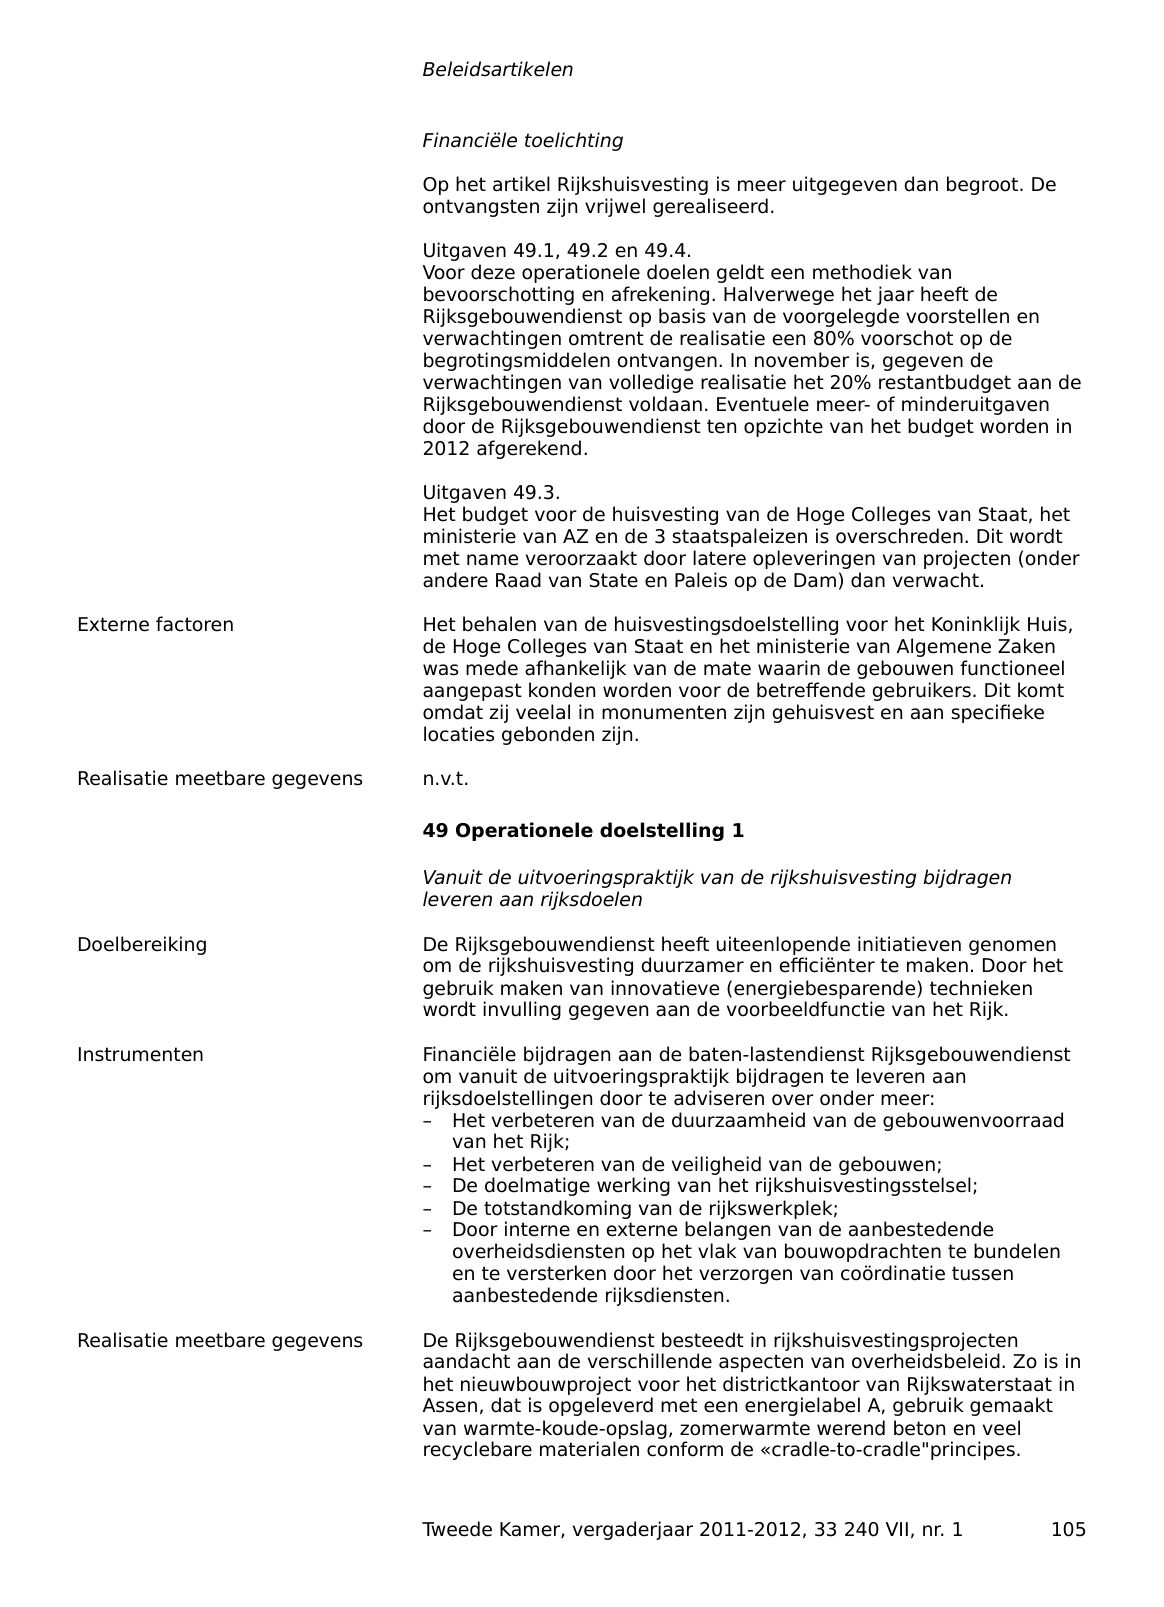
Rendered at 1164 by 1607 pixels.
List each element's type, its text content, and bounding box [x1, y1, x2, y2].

text – De totstandkoming van de rijkswerkplek; [422, 1197, 1087, 1219]
text Instrumenten [77, 1043, 399, 1066]
text Externe factoren [77, 614, 399, 636]
text Uitgaven 49.1, 49.2 en 49.4. [422, 240, 1087, 262]
text – De doelmatige werking van het rijkshuisvestingsstelsel; [422, 1175, 1087, 1197]
text Realisatie meetbare gegevens [77, 768, 399, 790]
text – Door interne en externe belangen van de aanbestedende overheidsdiensten op het vlak van bouwopdrachten te bundelen en te versterken door het verzorgen van coördinatie tussen aanbestedende rijksdiensten. [422, 1219, 1087, 1307]
text – Het verbeteren van de veiligheid van de gebouwen; [422, 1153, 1087, 1175]
text Realisatie meetbare gegevens [77, 1329, 399, 1351]
text De Rijksgebouwendienst heeft uiteenlopende initiatieven genomen om de rijkshuisvesting duurzamer en efficiënter te maken. Door het gebruik maken van innovatieve (energiebesparende) technieken wordt invulling gegeven aan de voorbeeldfunctie van het Rijk. [422, 933, 1087, 1021]
text De Rijksgebouwendienst besteedt in rijkshuisvestingsprojecten aandacht aan de verschillende aspecten van overheidsbeleid. Zo is in het nieuwbouwproject voor het districtkantoor van Rijkswaterstaat in Assen, dat is opgeleverd met een energielabel A, gebruik gemaakt van warmte-koude-opslag, zomerwarmte werend beton en veel recyclebare materialen conform de «cradle-to-cradle"principes. [422, 1329, 1087, 1461]
subtitle Financiële toelichting [422, 130, 1087, 152]
text Uitgaven 49.3. [422, 482, 1087, 504]
text Het budget voor de huisvesting van de Hoge Colleges van Staat, het ministerie van AZ en de 3 staatspaleizen is overschreden. Dit wordt met name veroorzaakt door latere opleveringen van projecten (onder andere Raad van State en Paleis op de Dam) dan verwacht. [422, 504, 1087, 592]
text Het behalen van de huisvestingsdoelstelling voor het Koninklijk Huis, de Hoge Colleges van Staat en het ministerie van Algemene Zaken was mede afhankelijk van de mate waarin de gebouwen functioneel aangepast konden worden voor de betreffende gebruikers. Dit komt omdat zij veelal in monumenten zijn gehuisvest en aan specifieke locaties gebonden zijn. [422, 614, 1087, 746]
text [77, 790, 399, 798]
text Financiële bijdragen aan de baten-lastendienst Rijksgebouwendienst om vanuit de uitvoeringspraktijk bijdragen te leveren aan rijksdoelstellingen door te adviseren over onder meer: [422, 1043, 1087, 1109]
text Op het artikel Rijkshuisvesting is meer uitgegeven dan begroot. De ontvangsten zijn vrijwel gerealiseerd. [422, 174, 1087, 218]
text – Het verbeteren van de duurzaamheid van de gebouwenvoorraad van het Rijk; [422, 1109, 1087, 1153]
text Voor deze operationele doelen geldt een methodiek van bevoorschotting en afrekening. Halverwege het jaar heeft de Rijksgebouwendienst op basis van de voorgelegde voorstellen en verwachtingen omtrent de realisatie een 80% voorschot op de begrotingsmiddelen ontvangen. In november is, gegeven de verwachtingen van volledige realisatie het 20% restantbudget aan de Rijksgebouwendienst voldaan. Eventuele meer- of minderuitgaven door de Rijksgebouwendienst ten opzichte van het budget worden in 2012 afgerekend. [422, 262, 1087, 460]
text n.v.t. [422, 768, 1087, 790]
text Vanuit de uitvoeringspraktijk van de rijkshuisvesting bijdragen leveren aan rijksdoelen [422, 867, 1087, 911]
text Doelbereiking [77, 933, 399, 955]
subtitle 49 Operationele doelstelling 1 [422, 820, 1087, 842]
